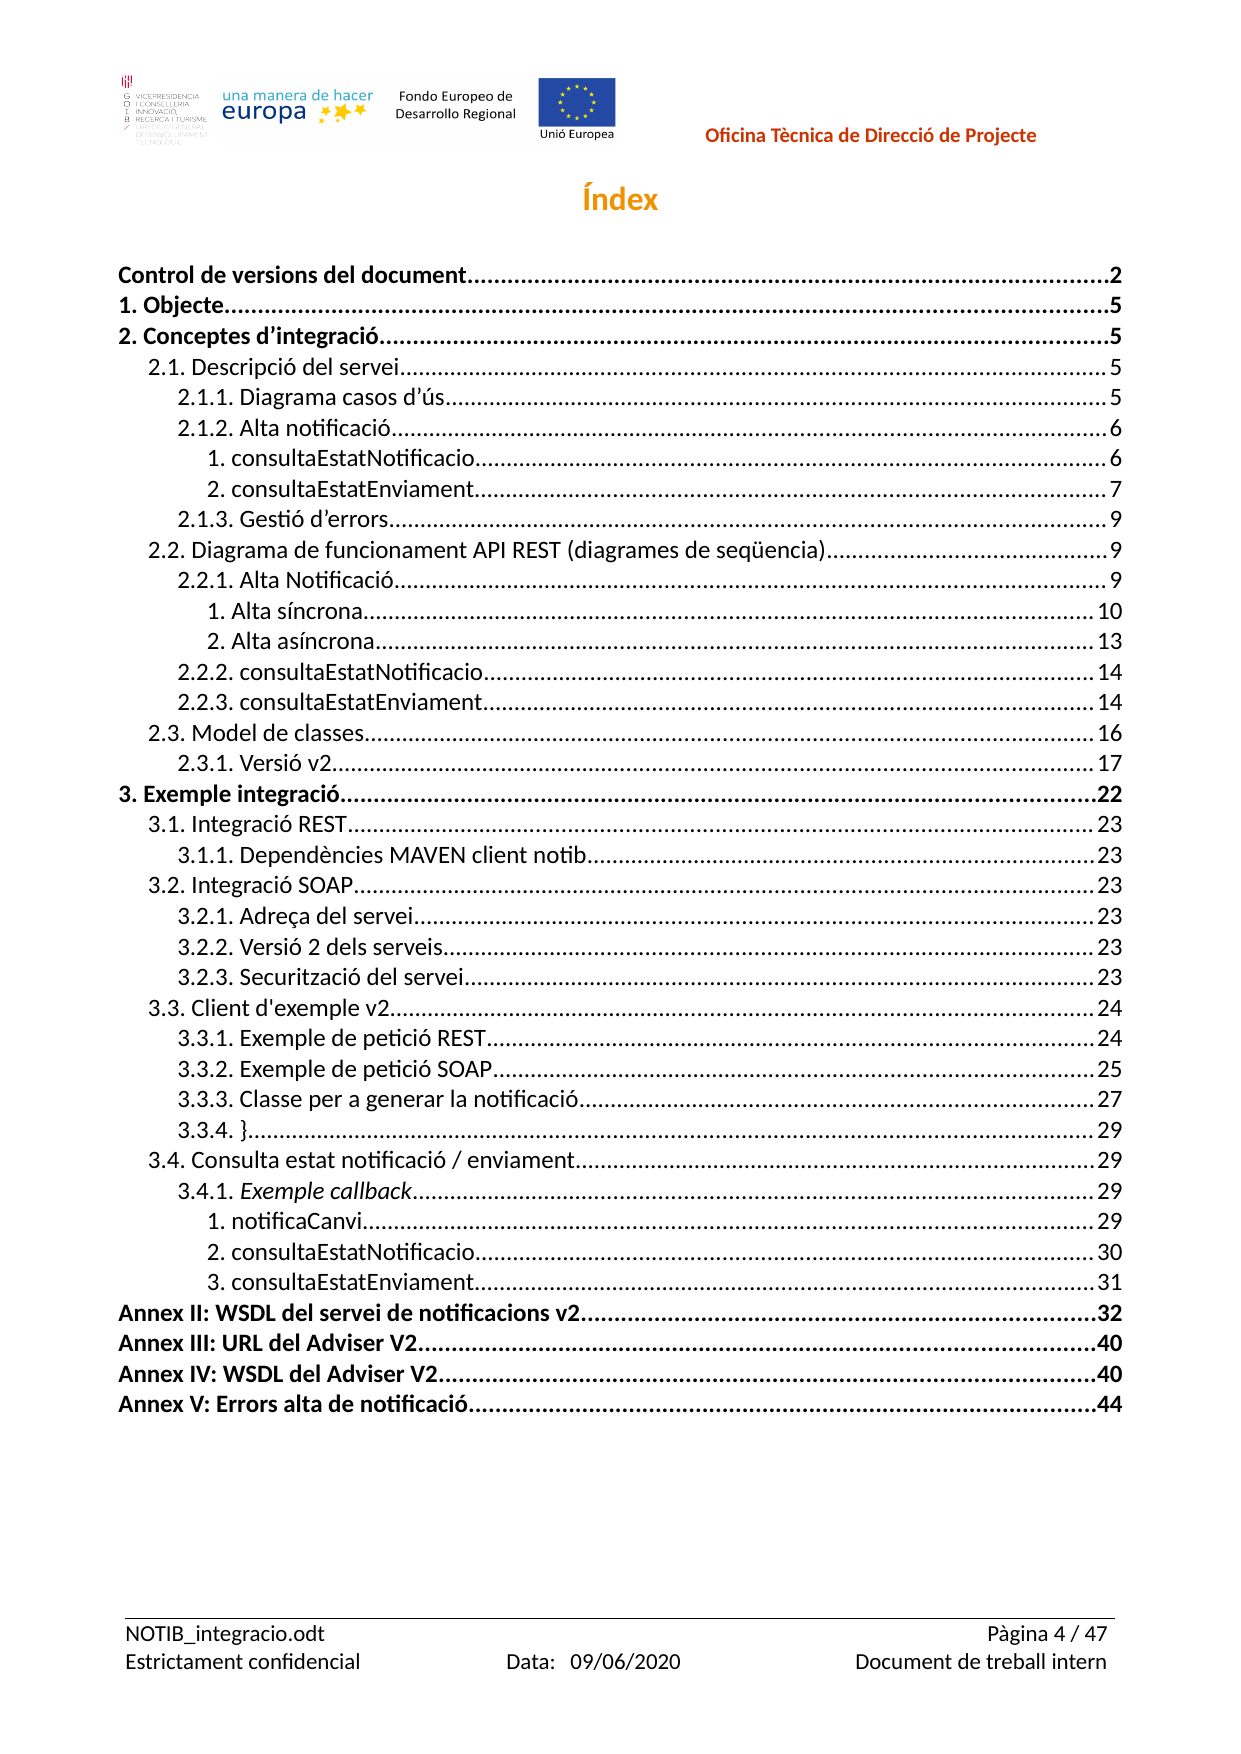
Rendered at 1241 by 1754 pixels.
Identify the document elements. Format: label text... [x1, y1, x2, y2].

text 2. consultaEstatEnviament 7 [207, 473, 1122, 503]
text 3. consultaEstatEnviament 31 [207, 1266, 1122, 1297]
text 2.1. Descripció del servei 5 [148, 351, 1122, 381]
text 1. Objecte 5 [118, 290, 1122, 320]
text 2.1.1. Diagrama casos d’ús 5 [177, 381, 1122, 412]
text 2.2.3. consultaEstatEnviament 14 [177, 686, 1122, 717]
picture [219, 73, 621, 147]
text 3.3.3. Classe per a generar la notificació 27 [177, 1083, 1122, 1114]
text Índex [118, 178, 1122, 218]
text Annex IV: WSDL del Adviser V2 40 [118, 1358, 1122, 1388]
text Annex V: Errors alta de notificació 44 [118, 1388, 1122, 1419]
text Annex II: WSDL del servei de notificacions v2 32 [118, 1297, 1122, 1327]
text 1. Alta síncrona 10 [207, 595, 1122, 625]
text 2.1.3. Gestió d’errors 9 [177, 503, 1122, 534]
text 3.4. Consulta estat notificació / enviament 29 [148, 1144, 1122, 1175]
text 3.1.1. Dependències MAVEN client notib 23 [177, 839, 1122, 869]
text 2.2. Diagrama de funcionament API REST (diagrames de seqüencia) 9 [148, 534, 1122, 564]
text 1. notificaCanvi 29 [207, 1205, 1122, 1236]
picture [118, 73, 213, 147]
text 3.3.1. Exemple de petició REST 24 [177, 1022, 1122, 1053]
text 3.1. Integració REST 23 [148, 808, 1122, 839]
text 2. Alta asíncrona 13 [207, 625, 1122, 656]
text 2.3.1. Versió v2 17 [177, 747, 1122, 778]
text 2.2.2. consultaEstatNotificacio 14 [177, 656, 1122, 686]
text 3.2.3. Securització del servei 23 [177, 961, 1122, 992]
text 3.2. Integració SOAP 23 [148, 869, 1122, 900]
text 2.2.1. Alta Notificació 9 [177, 564, 1122, 595]
text 2.1.2. Alta notificació 6 [177, 412, 1122, 442]
text 2. consultaEstatNotificacio 30 [207, 1236, 1122, 1266]
text 3.3. Client d'exemple v2 24 [148, 992, 1122, 1022]
text 2. Conceptes d’integració 5 [118, 320, 1122, 351]
text 3.2.2. Versió 2 dels serveis 23 [177, 931, 1122, 961]
text 3.4.1. Exemple callback 29 [177, 1175, 1122, 1205]
text 3.3.4. } 29 [177, 1114, 1122, 1144]
text 3.2.1. Adreça del servei 23 [177, 900, 1122, 931]
text 1. consultaEstatNotificacio 6 [207, 442, 1122, 473]
text 3. Exemple integració 22 [118, 778, 1122, 808]
text 2.3. Model de classes 16 [148, 717, 1122, 747]
text 3.3.2. Exemple de petició SOAP 25 [177, 1053, 1122, 1083]
text Control de versions del document 2 [118, 259, 1122, 290]
text Annex III: URL del Adviser V2 40 [118, 1327, 1122, 1358]
